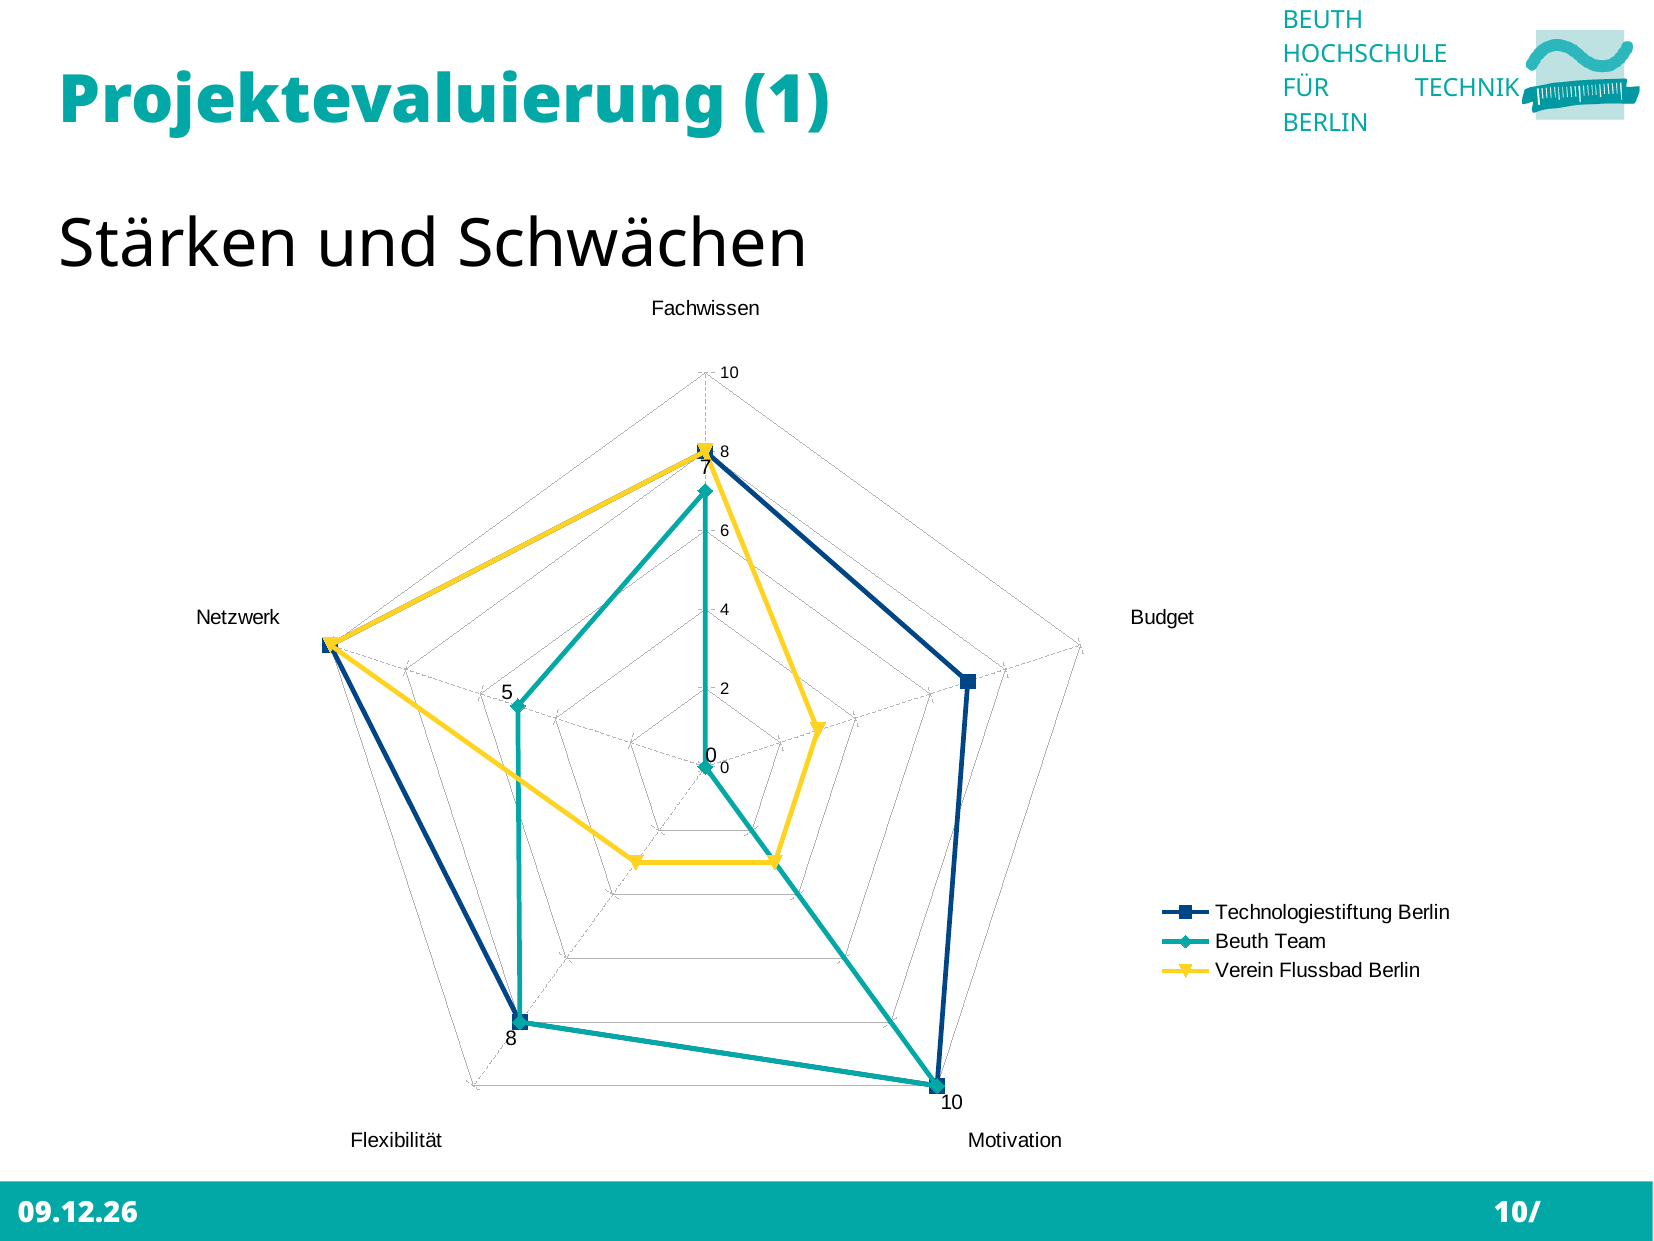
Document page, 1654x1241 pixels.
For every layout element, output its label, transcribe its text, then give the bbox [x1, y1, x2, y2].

picture [1522, 30, 1640, 120]
title Projektevaluierung (1) [58, 35, 1240, 142]
list Stärken und Schwächen [58, 195, 1594, 1126]
chart [151, 278, 1502, 1186]
